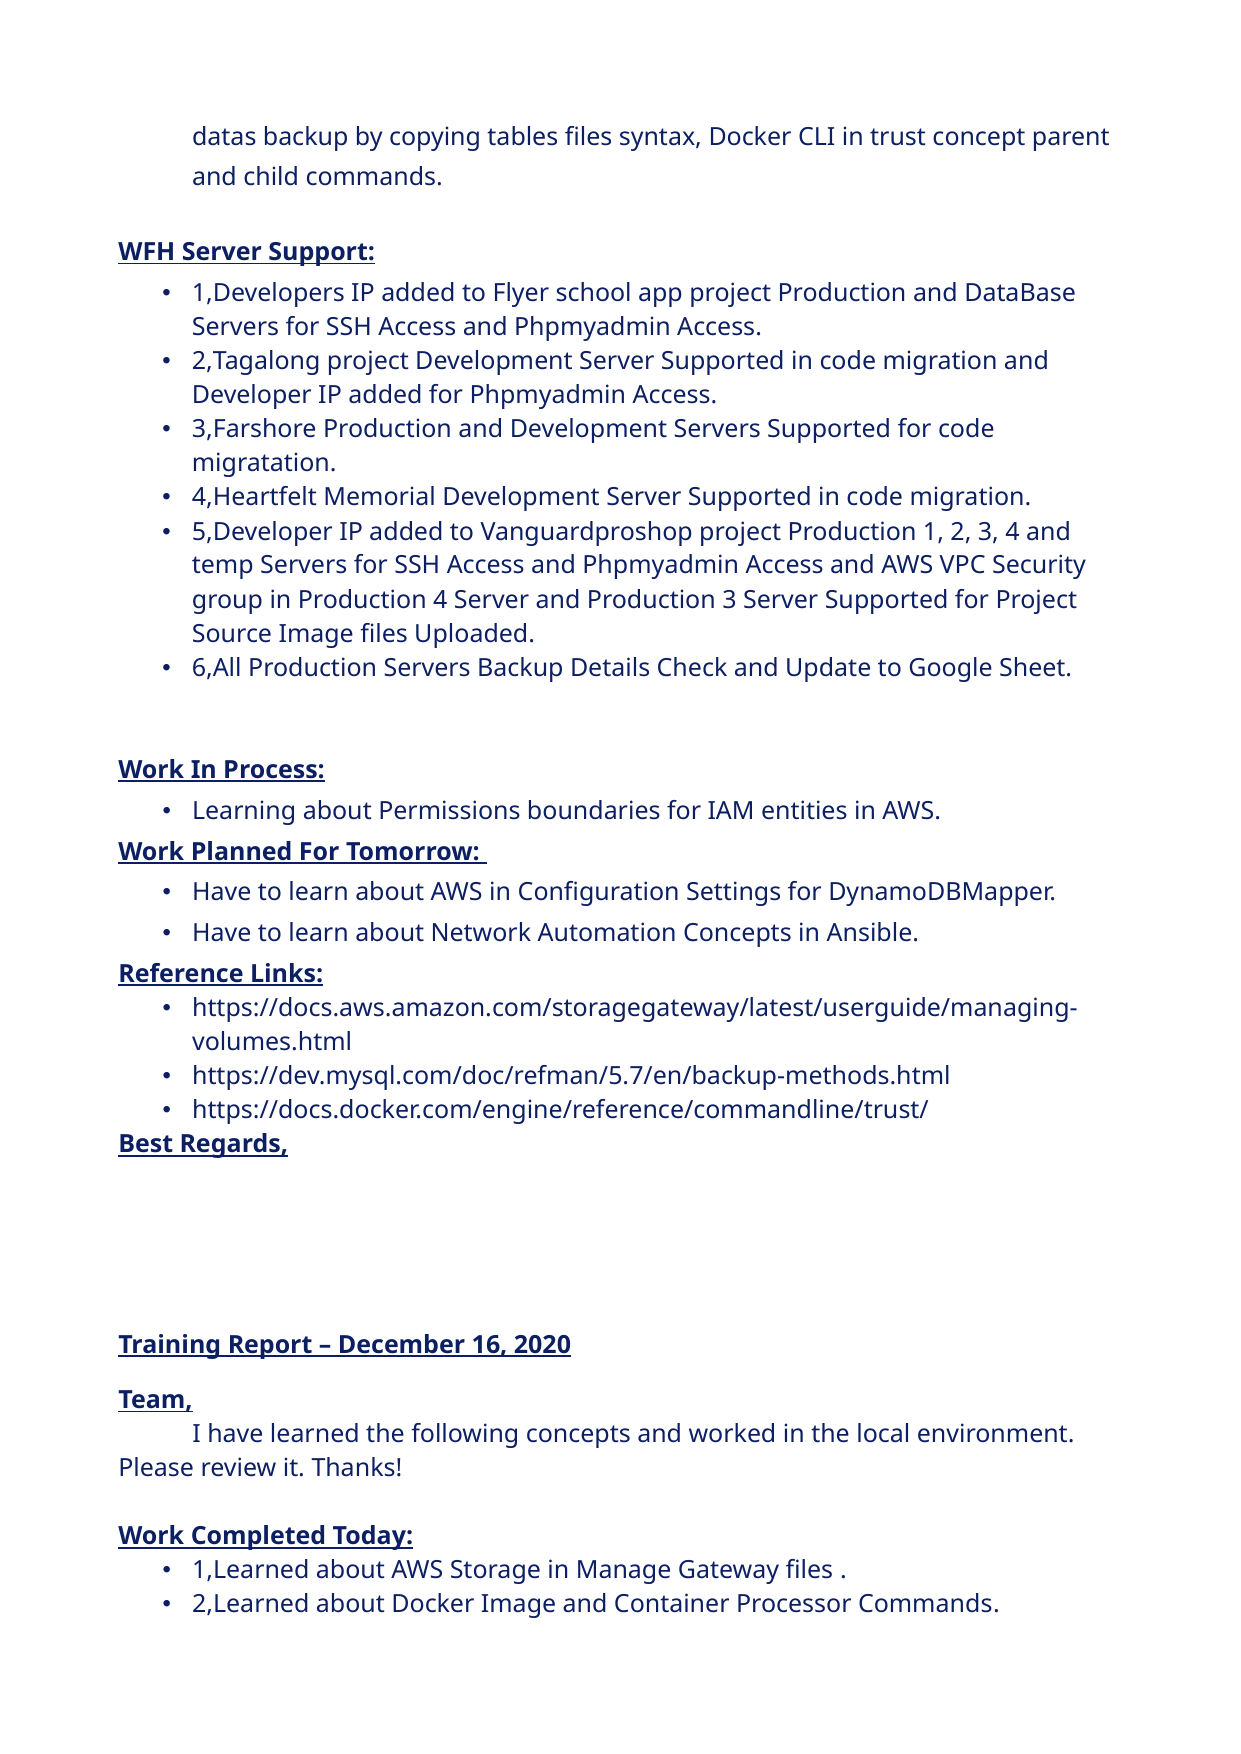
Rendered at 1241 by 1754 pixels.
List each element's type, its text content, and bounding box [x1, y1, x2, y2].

list https://docs.aws.amazon.com/storagegateway/latest/userguide/managing-volumes.html [162, 990, 1122, 1058]
text Reference Links: [118, 956, 1122, 990]
list datas backup by copying tables files syntax, Docker CLI in trust concept parent and child commands. [162, 118, 1122, 193]
subtitle 1,Developers IP added to Flyer school app project Production and DataBase Servers for SSH Access and Phpmyadmin Access. [162, 275, 1122, 343]
text Training Report – December 16, 2020 [118, 1326, 1122, 1360]
list Have to learn about AWS in Configuration Settings for DynamoDBMapper. [162, 874, 1122, 908]
subtitle 2,Tagalong project Development Server Supported in code migration and Developer IP added for Phpmyadmin Access. [162, 343, 1122, 411]
text WFH Server Support: [118, 234, 1122, 268]
subtitle 5,Developer IP added to Vanguardproshop project Production 1, 2, 3, 4 and temp Servers for SSH Access and Phpmyadmin Access and AWS VPC Security group in Production 4 Server and Production 3 Server Supported for Project Source Image files Uploaded. [162, 513, 1122, 649]
list Have to learn about Network Automation Concepts in Ansible. [162, 915, 1122, 949]
subtitle 3,Farshore Production and Development Servers Supported for code migratation. [162, 411, 1122, 479]
list https://docs.docker.com/engine/reference/commandline/trust/ [162, 1092, 1122, 1126]
text I have learned the following concepts and worked in the local environment. Please review it. Thanks! [118, 1416, 1122, 1484]
list Learning about Permissions boundaries for IAM entities in AWS. [162, 792, 1122, 826]
subtitle 6,All Production Servers Backup Details Check and Update to Google Sheet. [162, 649, 1122, 683]
text Team, [118, 1382, 1122, 1416]
list 2,Learned about Docker Image and Container Processor Commands. [162, 1586, 1122, 1620]
list 1,Learned about AWS Storage in Manage Gateway files . [162, 1552, 1122, 1586]
text Best Regards, [118, 1126, 1122, 1160]
list https://dev.mysql.com/doc/refman/5.7/en/backup-methods.html [162, 1058, 1122, 1092]
text Work Planned For Tomorrow: [118, 833, 1122, 867]
text Work Completed Today: [118, 1518, 1122, 1552]
subtitle 4,Heartfelt Memorial Development Server Supported in code migration. [162, 479, 1122, 513]
text Work In Process: [118, 752, 1122, 786]
